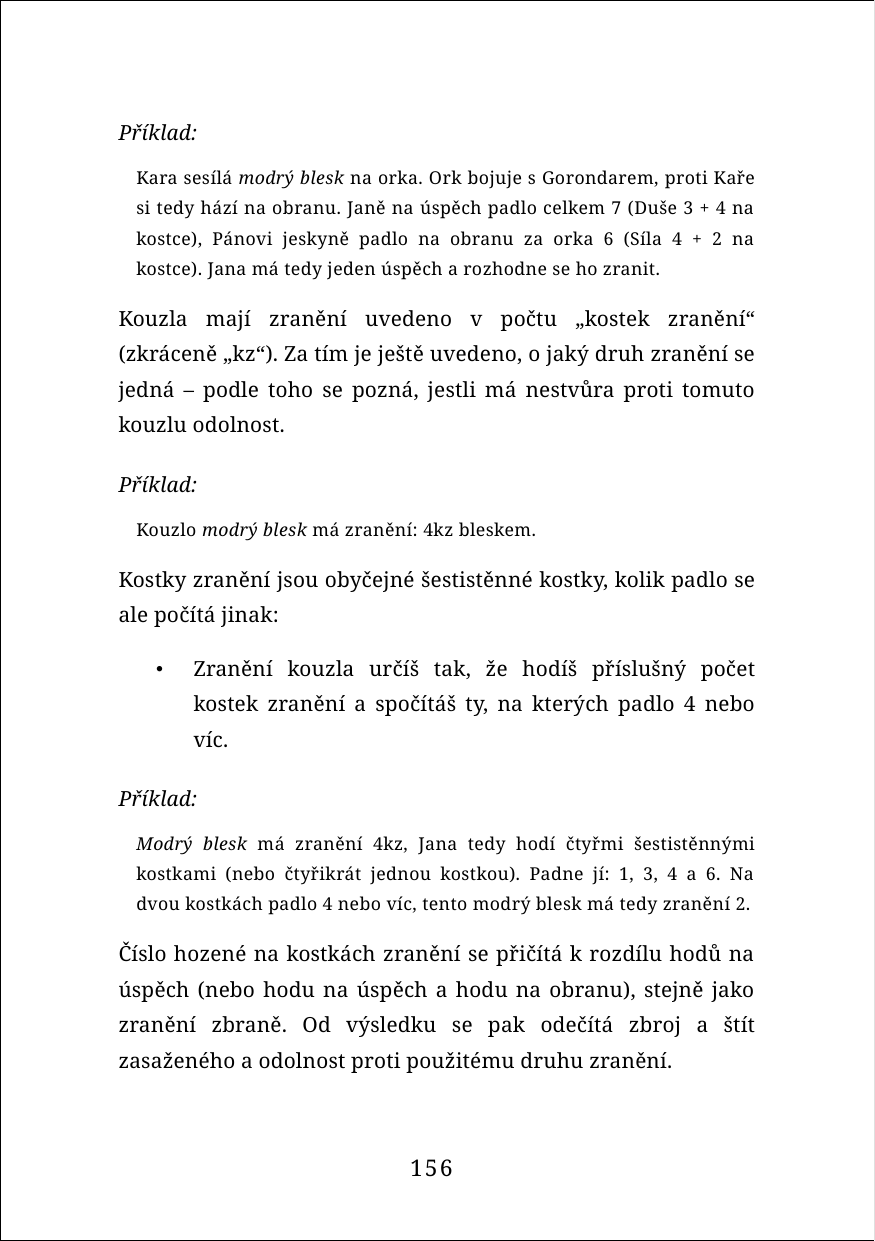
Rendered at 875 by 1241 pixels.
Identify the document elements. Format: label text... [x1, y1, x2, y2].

text Kouzla mají zranění uvedeno v počtu „kostek zranění“ (zkráceně „kz“). Za tím je ještě uvedeno, o jaký druh zranění se jedná – podle toho se pozná, jestli má nestvůra proti tomuto kouzlu odolnost. [118, 304, 756, 439]
text Kara sesílá modrý blesk na orka. Ork bojuje s Gorondarem, proti Kaře si tedy hází na obranu. Janě na úspěch padlo celkem 7 (Duše 3 + 4 na kostce), Pánovi jeskyně padlo na obranu za orka 6 (Síla 4 + 2 na kostce). Jana má tedy jeden úspěch a rozhodne se ho zranit. [136, 166, 756, 280]
text Číslo hozené na kostkách zranění se přičítá k rozdílu hodů na úspěch (nebo hodu na úspěch a hodu na obranu), stejně jako zranění zbraně. Od výsledku se pak odečítá zbroj a štít zasaženého a odolnost proti použitému druhu zranění. [118, 939, 756, 1074]
text Modrý blesk má zranění 4kz, Jana tedy hodí čtyřmi šestistěnnými kostkami (nebo čtyřikrát jednou kostkou). Padne jí: 1, 3, 4 a 6. Na dvou kostkách padlo 4 nebo víc, tento modrý blesk má tedy zranění 2. [136, 831, 756, 916]
text Kostky zranění jsou obyčejné šestistěnné kostky, kolik padlo se ale počítá jinak: [118, 565, 756, 629]
text Příklad: [118, 118, 756, 147]
list Zranění kouzla určíš tak, že hodíš příslušný počet kostek zranění a spočítáš ty, na kterých padlo 4 nebo víc. [156, 654, 756, 753]
text Kouzlo modrý blesk má zranění: 4kz bleskem. [136, 517, 756, 541]
text Příklad: [118, 470, 756, 498]
text Příklad: [118, 784, 756, 812]
